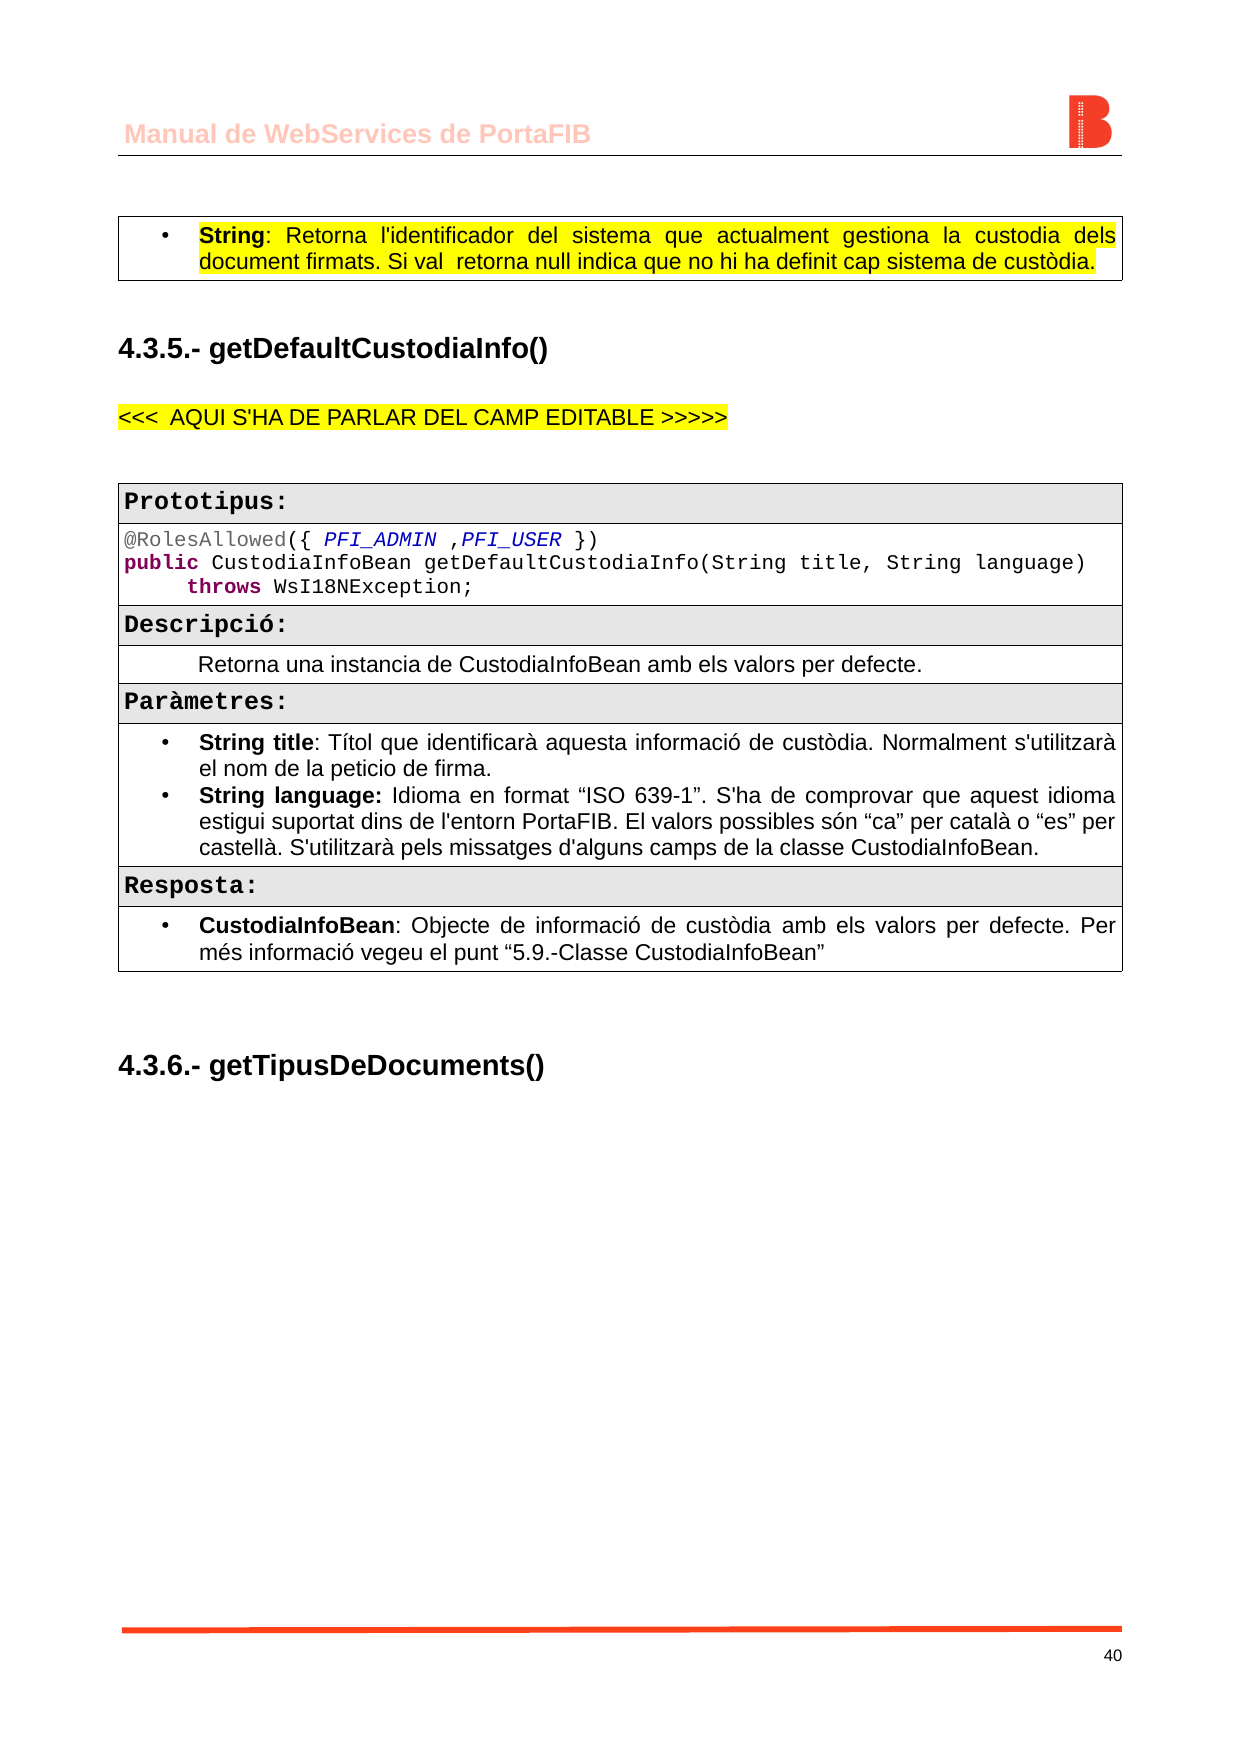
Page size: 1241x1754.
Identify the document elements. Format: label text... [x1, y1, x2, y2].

table_cell String title: Títol que identificarà aquesta informació de custòdia. Normalment s'utilitzarà el nom de la peticio de firma. String language: Idioma en format “ISO 639-1”. S'ha de comprovar que aquest idioma estigui suportat dins de l'entorn PortaFIB. El valors possibles són “ca” per català o “es” per castellà. S'utilitzarà pels missatges d'alguns camps de la classe CustodiaInfoBean. [119, 724, 1122, 866]
table_header Prototipus: [119, 484, 1122, 523]
table_cell Paràmetres: [119, 684, 1122, 723]
table_cell String: Retorna l'identificador del sistema que actualment gestiona la custodia dels document firmats. Si val retorna null indica que no hi ha definit cap sistema de custòdia. [119, 217, 1122, 280]
table_cell Resposta: [119, 867, 1122, 906]
table_cell @RolesAllowed({ PFI_ADMIN ,PFI_USER }) public CustodiaInfoBean getDefaultCustodiaInfo(String title, String language) throws WsI18NException; [119, 524, 1122, 605]
table_cell Retorna una instancia de CustodiaInfoBean amb els valors per defecte. [119, 646, 1122, 683]
picture [1063, 94, 1117, 150]
table_cell CustodiaInfoBean: Objecte de informació de custòdia amb els valors per defecte. Per més informació vegeu el punt “5.9Classe CustodiaInfoBean” [119, 907, 1122, 971]
subtitle getTipusDeDocuments() [118, 1048, 1122, 1082]
text <<< AQUI S'HA DE PARLAR DEL CAMP EDITABLE >>>>> [118, 404, 1122, 430]
subtitle getDefaultCustodiaInfo() [118, 331, 1122, 365]
table_cell Descripció: [119, 606, 1122, 645]
